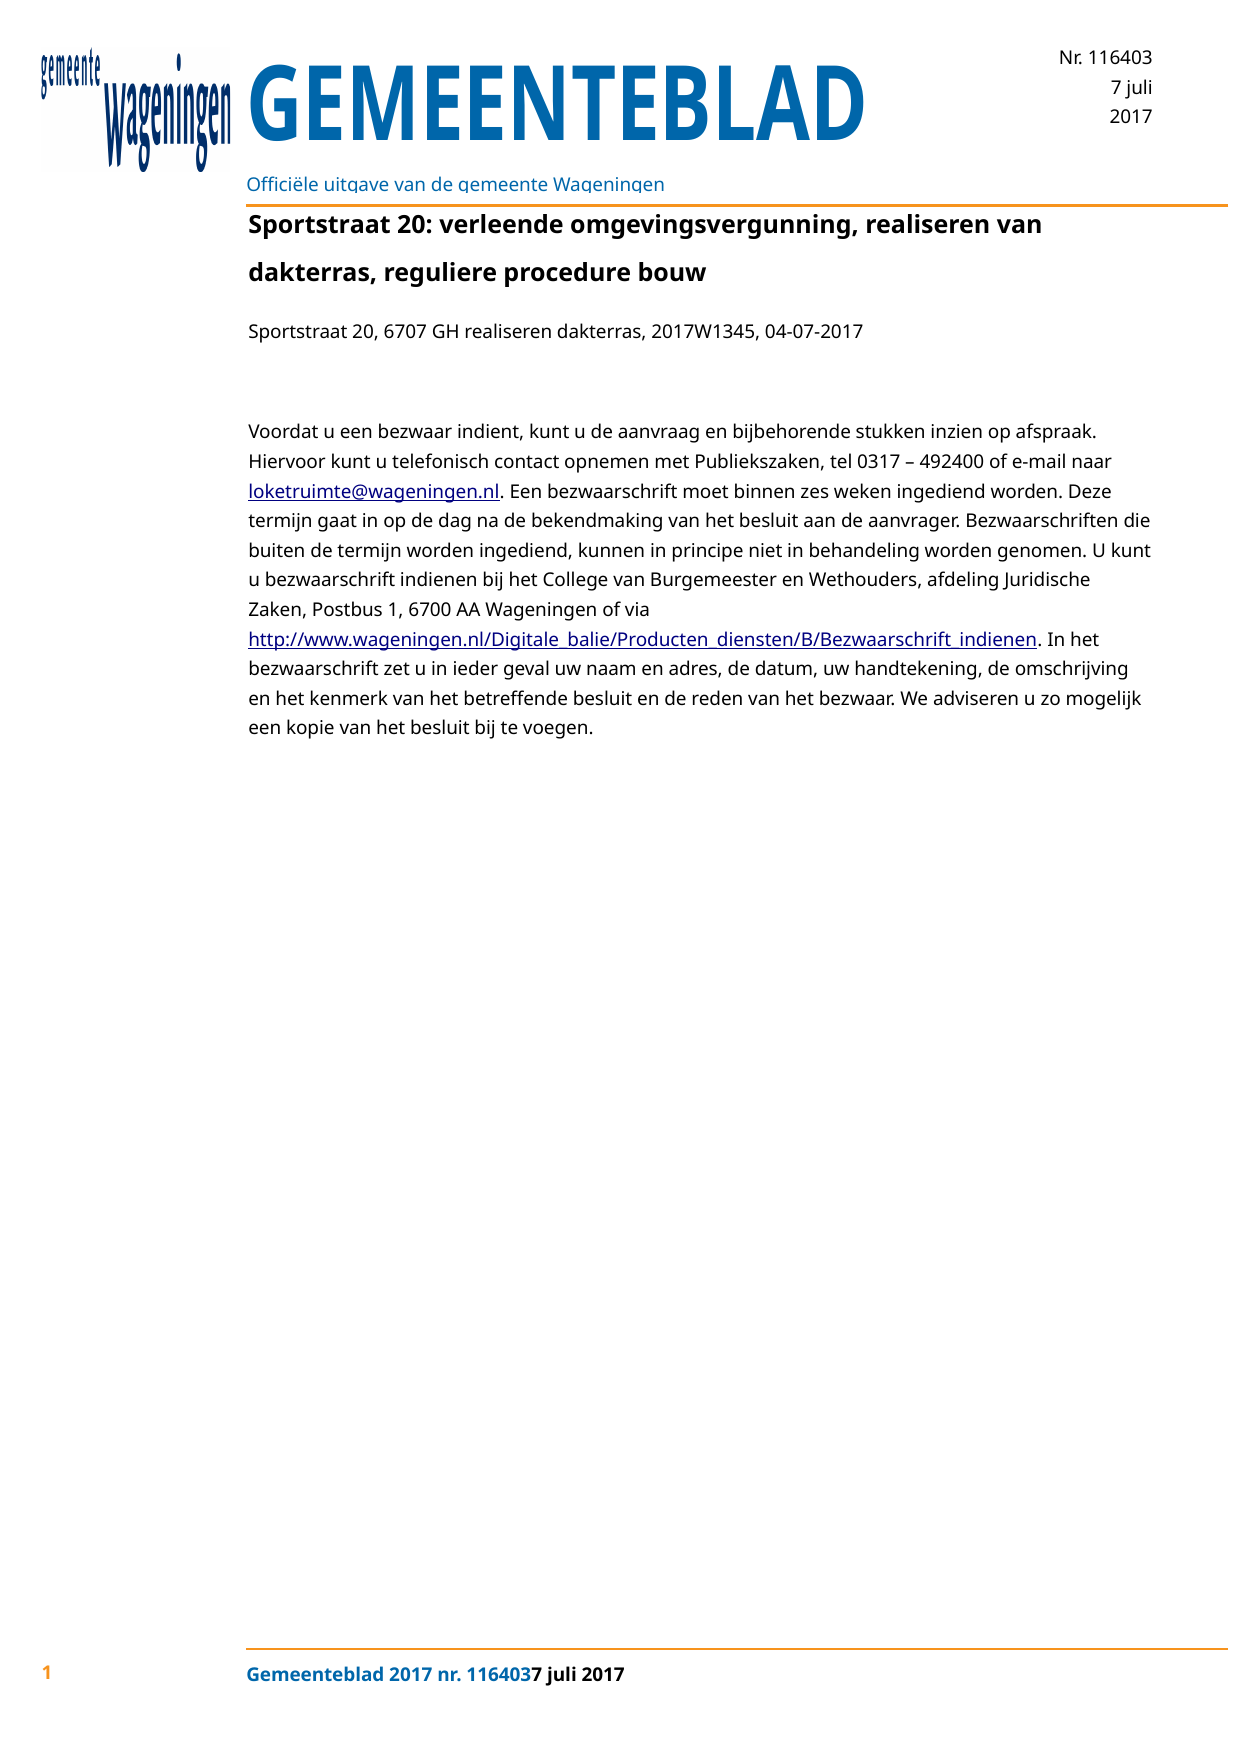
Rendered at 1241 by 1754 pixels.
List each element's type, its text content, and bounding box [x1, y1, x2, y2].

text Sportstraat 20: verleende omgevingsvergunning, realiseren van dakterras, reguliere procedure bouw [248, 207, 1152, 288]
text Sportstraat 20, 6707 GH realiseren dakterras, 2017W1345, 04-07-2017 [248, 318, 1152, 344]
text Voordat u een bezwaar indient, kunt u de aanvraag en bijbehorende stukken inzien op afspraak. Hiervoor kunt u telefonisch contact opnemen met Publiekszaken, tel 0317 – 492400 of e-mail naar loketruimte@wageningen.nl. Een bezwaarschrift moet binnen zes weken ingediend worden. Deze termijn gaat in op de dag na de bekendmaking van het besluit aan de aanvrager. Bezwaarschriften die buiten de termijn worden ingediend, kunnen in principe niet in behandeling worden genomen. U kunt u bezwaarschrift indienen bij het College van Burgemeester en Wethouders, afdeling Juridische Zaken, Postbus 1, 6700 AA Wageningen of via http://www.wageningen.nl/Digitale_balie/Producten_diensten/B/Bezwaarschrift_indienen. In het bezwaarschrift zet u in ieder geval uw naam en adres, de datum, uw handtekening, de omschrijving en het kenmerk van het betreffende besluit en de reden van het bezwaar. We adviseren u zo mogelijk een kopie van het besluit bij te voegen. [248, 419, 1152, 740]
picture [41, 47, 231, 172]
